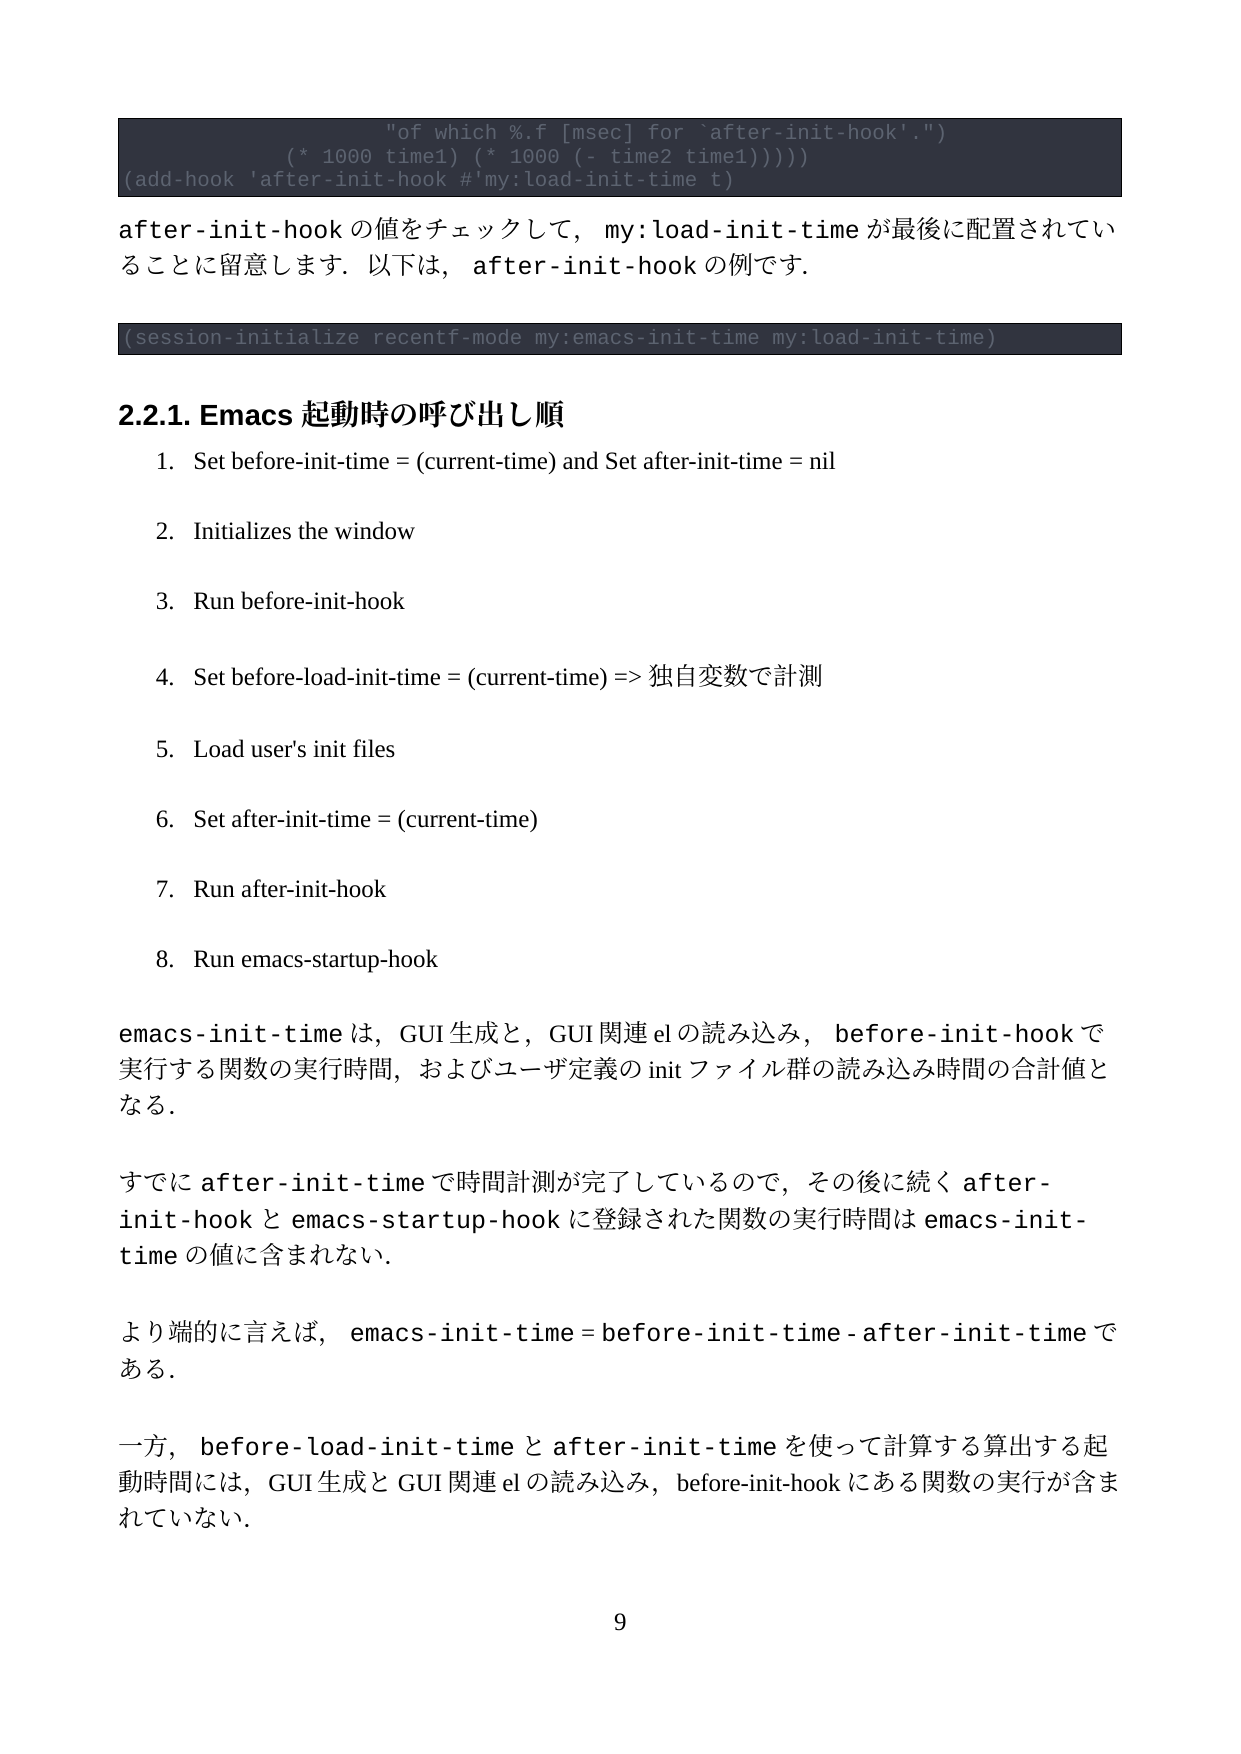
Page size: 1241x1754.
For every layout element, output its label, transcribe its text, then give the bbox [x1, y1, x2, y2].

list Run emacs-startup-hook [156, 944, 1122, 1001]
list Set after-init-time = (current-time) [156, 804, 1122, 861]
text (session-initialize recentf-mode my:emacs-init-time my:load-init-time) [119, 324, 1121, 354]
list Set before-load-init-time = (current-time) => 独自変数で計測 [156, 656, 1122, 721]
list Set before-init-time = (current-time) and Set after-init-time = nil [156, 446, 1122, 504]
text より端的に言えば， emacs-init-time = before-init-time - after-init-time である． [118, 1313, 1122, 1414]
subtitle Emacs 起動時の呼び出し順 [118, 392, 1122, 434]
text 一方， before-load-init-time と after-init-time を使って計算する算出する起動時間には，GUI生成とGUI関連elの読み込み，before-init-hook にある関数の実行が含まれていない． [118, 1426, 1122, 1563]
list Load user's init files [156, 734, 1122, 791]
list Run after-init-hook [156, 874, 1122, 931]
text "of which %.f [msec] for `after-init-hook'.") [119, 119, 1121, 142]
list Initializes the window [156, 516, 1122, 574]
text すでに after-init-time で時間計測が完了しているので，その後に続く after-init-hook と emacs-startup-hook に登録された関数の実行時間は emacs-init-time の値に含まれない． [118, 1163, 1122, 1301]
text emacs-init-time は，GUI生成と，GUI関連elの読み込み， before-init-hook で実行する関数の実行時間，およびユーザ定義のinitファイル群の読み込み時間の合計値となる． [118, 1014, 1122, 1151]
list Run before-init-hook [156, 586, 1122, 644]
text (* 1000 time1) (* 1000 (- time2 time1))))) [119, 142, 1121, 165]
text (add-hook 'after-init-hook #'my:load-init-time t) [119, 165, 1121, 196]
text after-init-hook の値をチェックして， my:load-init-time が最後に配置されていることに留意します．以下は， after-init-hook の例です． [118, 209, 1122, 311]
